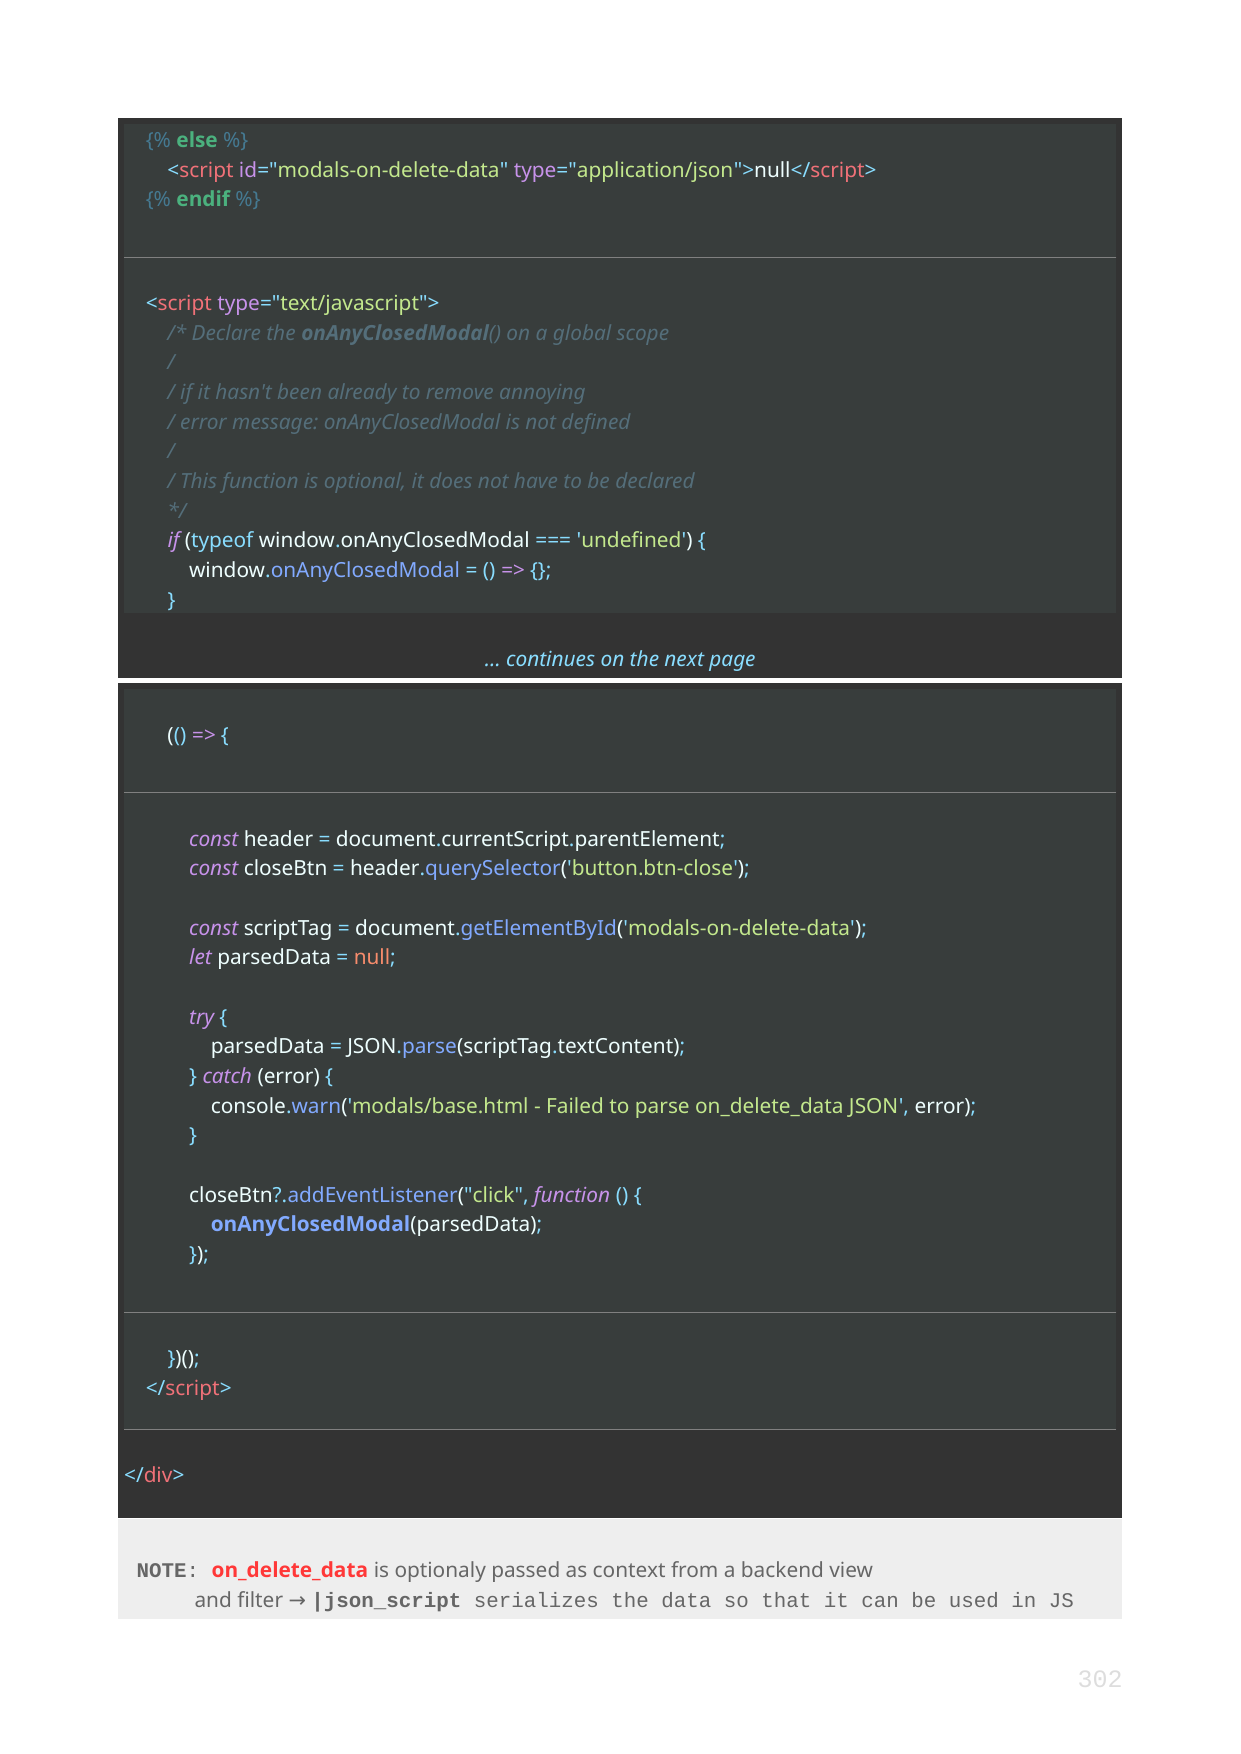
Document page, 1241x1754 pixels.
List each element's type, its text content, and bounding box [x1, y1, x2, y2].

table_cell {% else %} <script id="modals-on-delete-data" type="application/json">null</script> {% endif %} <script type="text/javascript"> /* Declare the onAnyClosedModal() on a global scope / / if it hasn't been already to remove annoying / error message: onAnyClosedModal is not defined / / This function is optional, it does not have to be declared */ if (typeof window.onAnyClosedModal === 'undefined') { window.onAnyClosedModal = () => {}; } … continues on the next page [118, 118, 1122, 678]
table_cell NOTE: on_delete_data is optionaly passed as context from a backend view and filter → |json_script serializes the data so that it can be used in JS [118, 1519, 1122, 1619]
table_header (() => { const header = document.currentScript.parentElement; const closeBtn = header.querySelector('button.btn-close'); const scriptTag = document.getElementById('modals-on-delete-data'); let parsedData = null; try { parsedData = JSON.parse(scriptTag.textContent); } catch (error) { console.warn('modals/base.html - Failed to parse on_delete_data JSON', error); } closeBtn?.addEventListener("click", function () { onAnyClosedModal(parsedData); }); })(); </script> </div> [118, 683, 1122, 1518]
